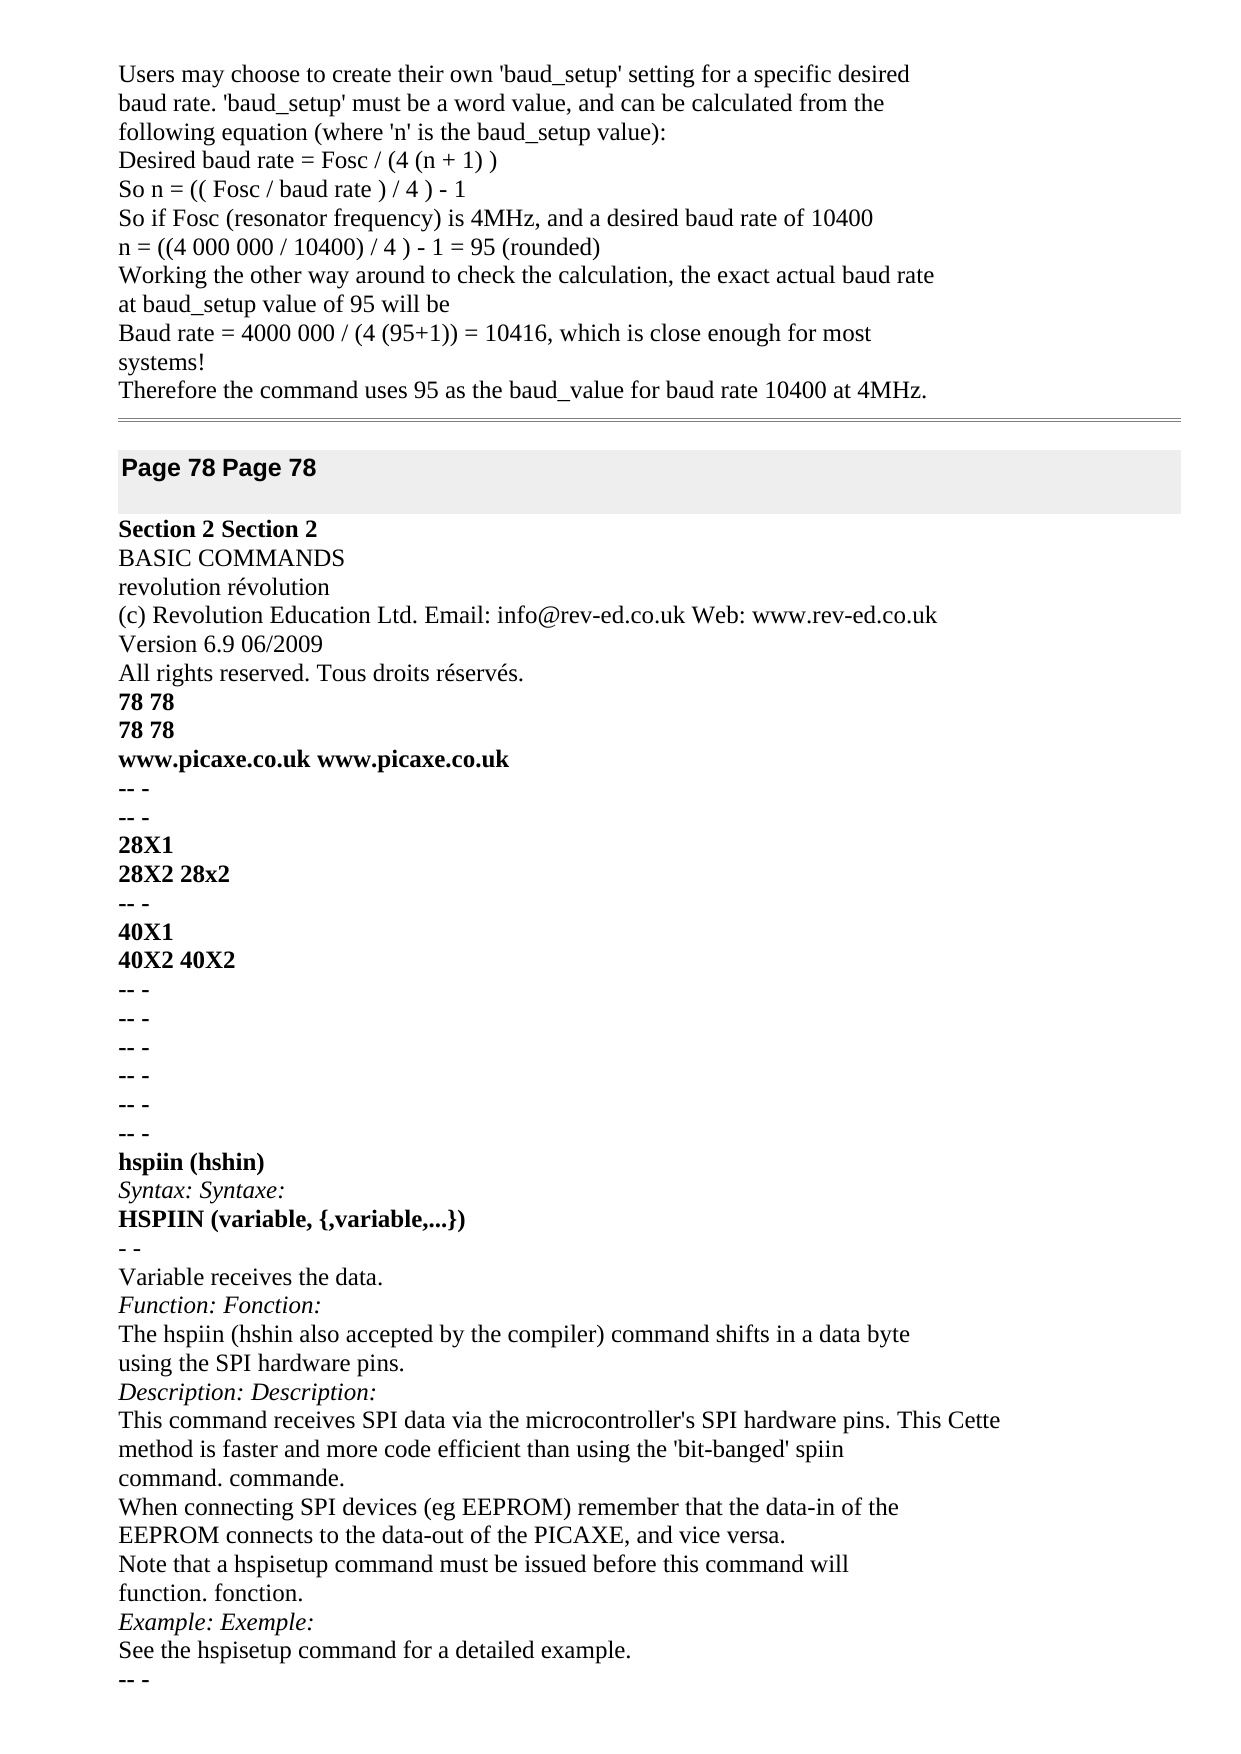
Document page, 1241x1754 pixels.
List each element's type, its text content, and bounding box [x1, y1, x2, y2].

text So if Fosc (resonator frequency) is 4MHz, and a desired baud rate of 10400 [118, 203, 1181, 232]
text systems! [118, 347, 1181, 375]
text (c) Revolution Education Ltd. Email: info@rev-ed.co.uk Web: www.rev-ed.co.uk [118, 601, 1181, 629]
text Version 6.9 06/2009 [118, 629, 1181, 658]
text www.picaxe.co.uk www.picaxe.co.uk [118, 744, 1181, 773]
text The hspiin (hshin also accepted by the compiler) command shifts in a data byte [118, 1319, 1181, 1348]
text All rights reserved. Tous droits réservés. [118, 658, 1181, 687]
text 40X2 40X2 [118, 946, 1181, 974]
text hspiin (hshin) [118, 1147, 1181, 1176]
text 78 78 [118, 687, 1181, 716]
text Baud rate = 4000 000 / (4 (95+1)) = 10416, which is close enough for most [118, 318, 1181, 347]
text function. fonction. [118, 1578, 1181, 1607]
text - - [118, 1233, 1181, 1262]
text -- - [118, 1664, 1181, 1693]
text n = ((4 000 000 / 10400) / 4 ) - 1 = 95 (rounded) [118, 232, 1181, 260]
text -- - [118, 1061, 1181, 1089]
text 28X2 28x2 [118, 859, 1181, 888]
text command. commande. [118, 1463, 1181, 1492]
text revolution révolution [118, 572, 1181, 601]
text Syntax: Syntaxe: [118, 1176, 1181, 1204]
table_header Page 78 Page 78 [118, 450, 1181, 514]
text Function: Fonction: [118, 1291, 1181, 1319]
text 78 78 [118, 716, 1181, 744]
text baud rate. 'baud_setup' must be a word value, and can be calculated from the [118, 88, 1181, 117]
text Section 2 Section 2 [118, 514, 1181, 543]
text -- - [118, 1118, 1181, 1147]
text at baud_setup value of 95 will be [118, 289, 1181, 318]
text EEPROM connects to the data-out of the PICAXE, and vice versa. [118, 1521, 1181, 1549]
text So n = (( Fosc / baud rate ) / 4 ) - 1 [118, 174, 1181, 203]
text Users may choose to create their own 'baud_setup' setting for a specific desired [118, 59, 1181, 88]
text Therefore the command uses 95 as the baud_value for baud rate 10400 at 4MHz. [118, 375, 1181, 404]
text -- - [118, 974, 1181, 1003]
text BASIC COMMANDS [118, 543, 1181, 572]
text Example: Exemple: [118, 1607, 1181, 1636]
text Variable receives the data. [118, 1262, 1181, 1291]
text using the SPI hardware pins. [118, 1348, 1181, 1377]
text When connecting SPI devices (eg EEPROM) remember that the data-in of the [118, 1492, 1181, 1521]
text HSPIIN (variable, {,variable,...}) [118, 1204, 1181, 1233]
text 28X1 [118, 831, 1181, 859]
text following equation (where 'n' is the baud_setup value): [118, 117, 1181, 145]
text This command receives SPI data via the microcontroller's SPI hardware pins. This Cette [118, 1406, 1181, 1434]
text 40X1 [118, 917, 1181, 946]
text -- - [118, 773, 1181, 802]
text Working the other way around to check the calculation, the exact actual baud rate [118, 260, 1181, 289]
text Note that a hspisetup command must be issued before this command will [118, 1549, 1181, 1578]
text Description: Description: [118, 1377, 1181, 1406]
text method is faster and more code efficient than using the 'bit-banged' spiin [118, 1434, 1181, 1463]
text -- - [118, 1089, 1181, 1118]
text -- - [118, 888, 1181, 917]
text -- - [118, 1003, 1181, 1032]
text See the hspisetup command for a detailed example. [118, 1636, 1181, 1664]
text -- - [118, 802, 1181, 831]
text Desired baud rate = Fosc / (4 (n + 1) ) [118, 145, 1181, 174]
text -- - [118, 1032, 1181, 1061]
